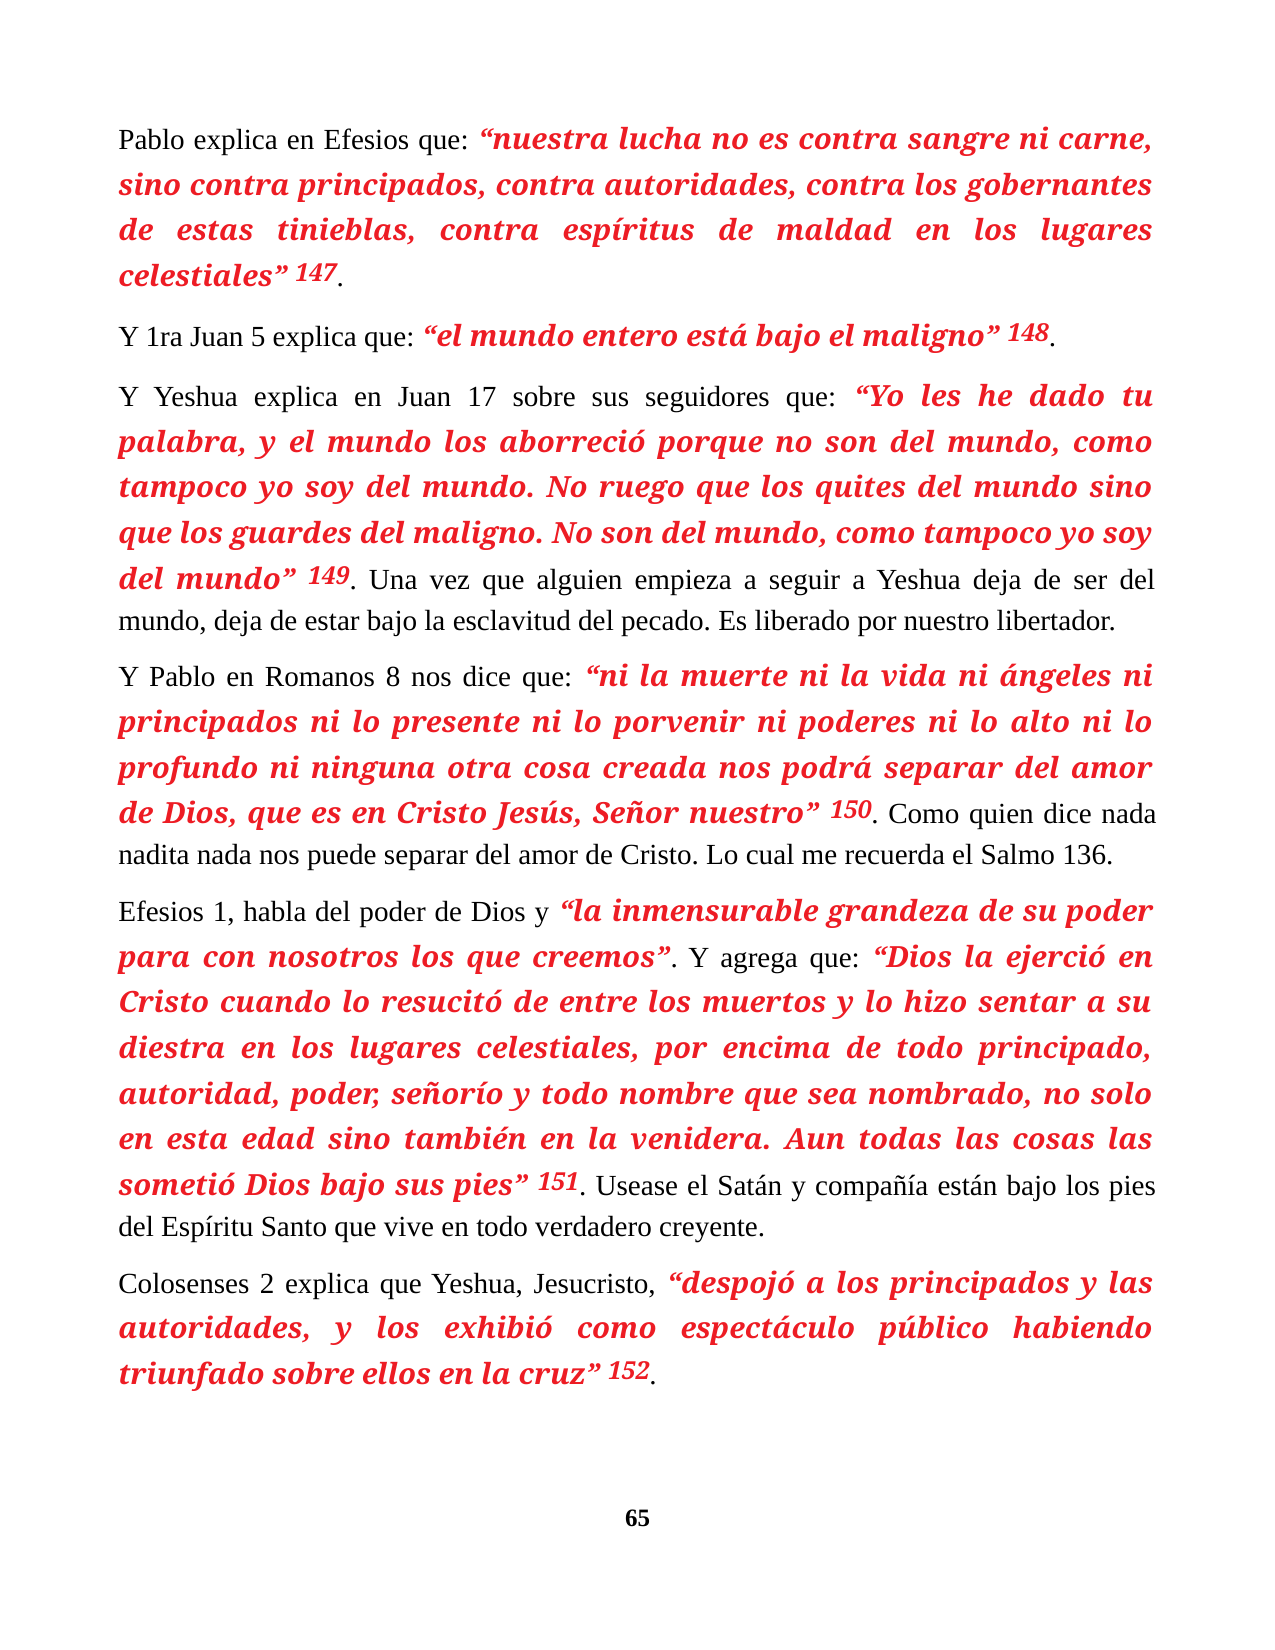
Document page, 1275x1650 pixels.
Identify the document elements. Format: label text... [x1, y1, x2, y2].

text Y 1ra Juan 5 explica que: “el mundo entero está bajo el maligno” . [118, 315, 1157, 355]
text Efesios 1, habla del poder de Dios y “la inmensurable grandeza de su poder para con nosotros los que creemos”. Y agrega que: “Dios la ejerció en Cristo cuando lo resucitó de entre los muertos y lo hizo sentar a su diestra en los lugares celestiales, por encima de todo principado, autoridad, poder, señorío y todo nombre que sea nombrado, no solo en esta edad sino también en la venidera. Aun todas las cosas las sometió Dios bajo sus pies” . Usease el Satán y compañía están bajo los pies del Espíritu Santo que vive en todo verdadero creyente. [118, 890, 1157, 1242]
text Pablo explica en Efesios que: “nuestra lucha no es contra sangre ni carne, sino contra principados, contra autoridades, contra los gobernantes de estas tinieblas, contra espíritus de maldad en los lugares celestiales” . [118, 118, 1157, 295]
text Colosenses 2 explica que Yeshua, Jesucristo, “despojó a los principados y las autoridades, y los exhibió como espectáculo público habiendo triunfado sobre ellos en la cruz” . [118, 1262, 1157, 1393]
text Y Pablo en Romanos 8 nos dice que: “ni la muerte ni la vida ni ángeles ni principados ni lo presente ni lo porvenir ni poderes ni lo alto ni lo profundo ni ninguna otra cosa creada nos podrá separar del amor de Dios, que es en Cristo Jesús, Señor nuestro” . Como quien dice nada nadita nada nos puede separar del amor de Cristo. Lo cual me recuerda el Salmo 136. [118, 656, 1157, 871]
text Y Yeshua explica en Juan 17 sobre sus seguidores que: “Yo les he dado tu palabra, y el mundo los aborreció porque no son del mundo, como tampoco yo soy del mundo. No ruego que los quites del mundo sino que los guardes del maligno. No son del mundo, como tampoco yo soy del mundo” . Una vez que alguien empieza a seguir a Yeshua deja de ser del mundo, deja de estar bajo la esclavitud del pecado. Es liberado por nuestro libertador. [118, 375, 1157, 636]
